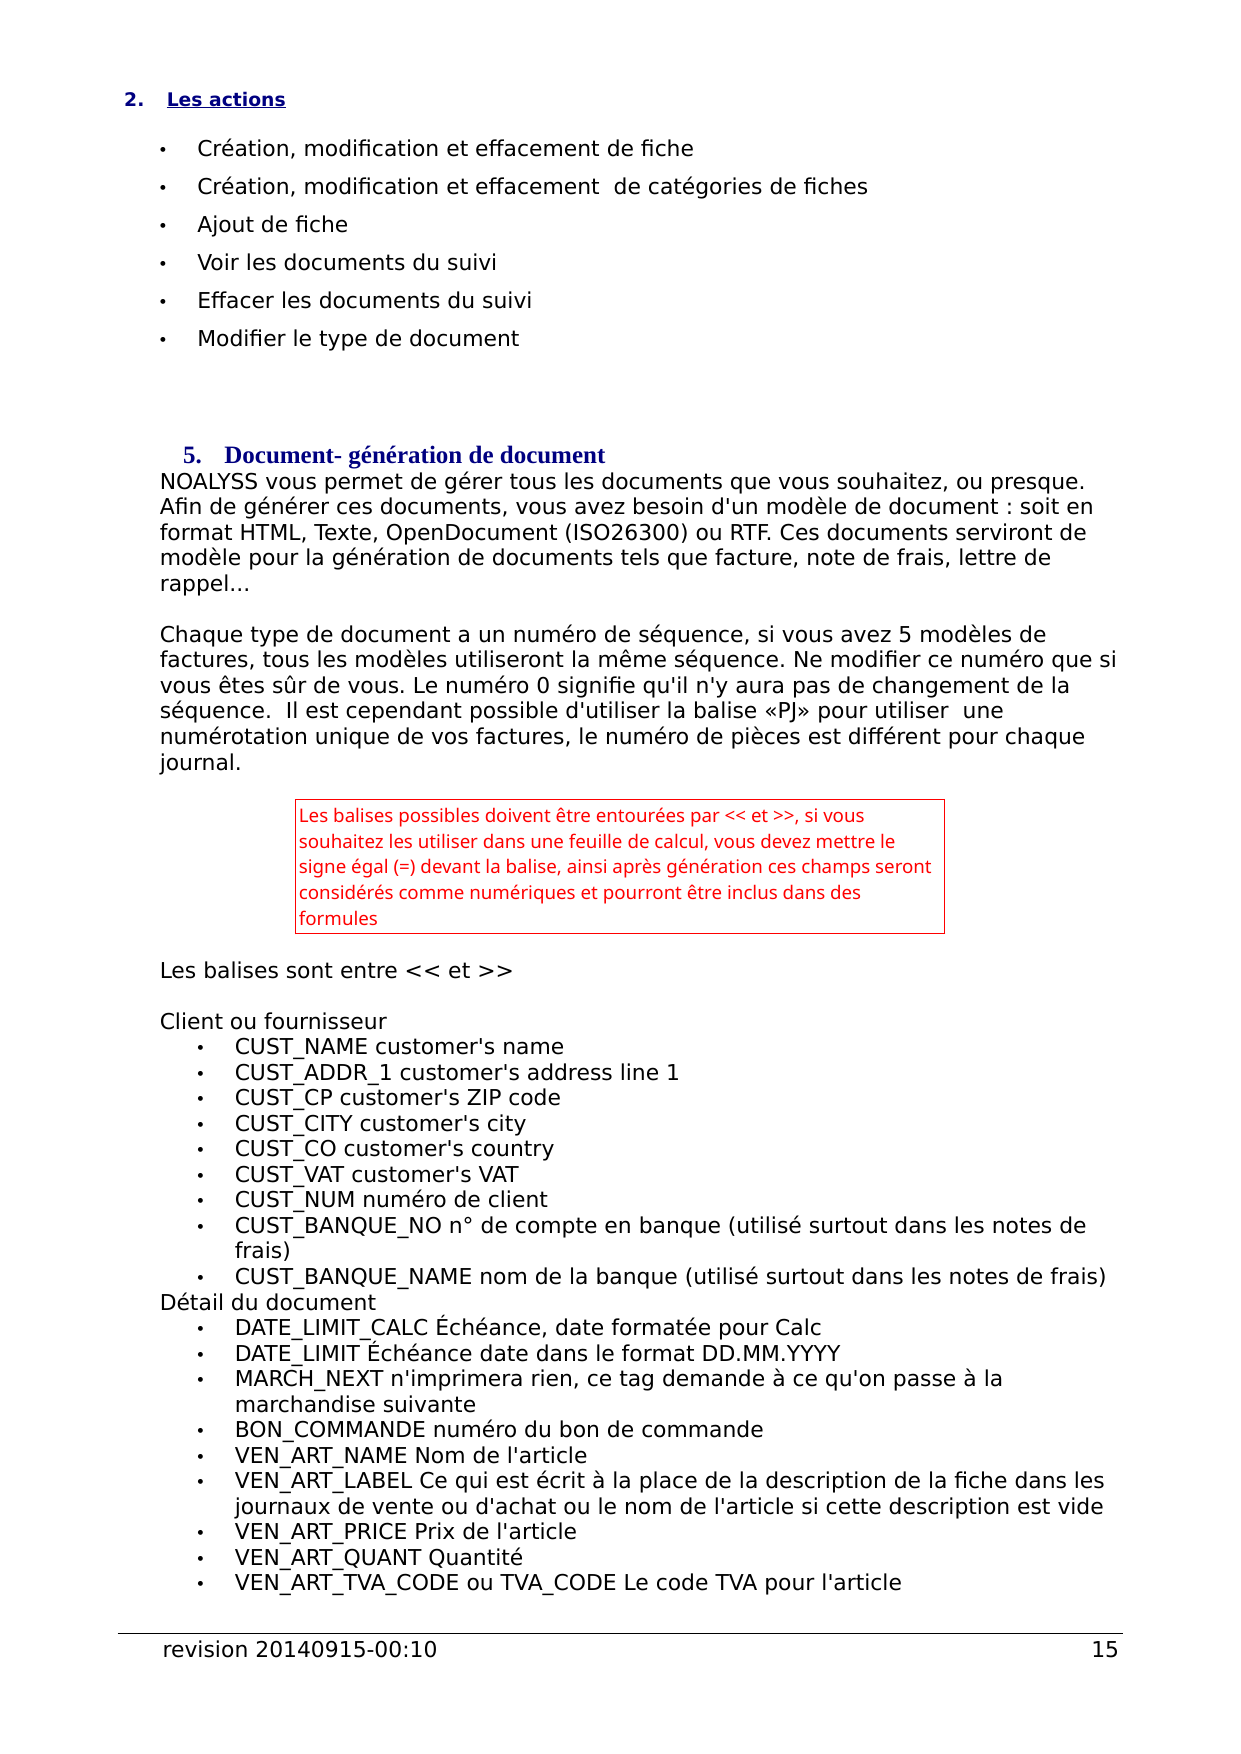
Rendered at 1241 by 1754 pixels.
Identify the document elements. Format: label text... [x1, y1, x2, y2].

list VEN_ART_TVA_CODE ou TVA_CODE Le code TVA pour l'article [197, 1570, 1123, 1596]
text Client ou fournisseur [159, 1009, 1123, 1034]
list VEN_ART_NAME Nom de l'article [197, 1443, 1123, 1468]
subtitle Document- génération de document [177, 440, 1123, 469]
list Modifier le type de document [159, 326, 1123, 352]
text NOALYSS vous permet de gérer tous les documents que vous souhaitez, ou presque. Afin de générer ces documents, vous avez besoin d'un modèle de document : soit en format HTML, Texte, OpenDocument (ISO26300) ou RTF. Ces documents serviront de modèle pour la génération de documents tels que facture, note de frais, lettre de rappel... [159, 469, 1123, 596]
list CUST_VAT customer's VAT [197, 1162, 1123, 1188]
list CUST_ADDR_1 customer's address line 1 [197, 1060, 1123, 1086]
list VEN_ART_PRICE Prix de l'article [197, 1519, 1123, 1545]
text Chaque type de document a un numéro de séquence, si vous avez 5 modèles de factures, tous les modèles utiliseront la même séquence. Ne modifier ce numéro que si vous êtes sûr de vous. Le numéro 0 signifie qu'il n'y aura pas de changement de la séquence. Il est cependant possible d'utiliser la balise «PJ» pour utiliser une numérotation unique de vos factures, le numéro de pièces est différent pour chaque journal. [159, 622, 1123, 775]
subtitle Les actions [117, 88, 1123, 110]
list CUST_CITY customer's city [197, 1111, 1123, 1137]
text Les balises sont entre << et >> [159, 958, 1123, 983]
list Voir les documents du suivi [159, 250, 1123, 276]
text Détail du document [159, 1290, 1123, 1315]
list CUST_CP customer's ZIP code [197, 1086, 1123, 1111]
list Ajout de fiche [159, 212, 1123, 237]
list MARCH_NEXT n'imprimera rien, ce tag demande à ce qu'on passe à la marchandise suivante [197, 1366, 1123, 1417]
list CUST_NUM numéro de client [197, 1188, 1123, 1213]
list BON_COMMANDE numéro du bon de commande [197, 1417, 1123, 1443]
list VEN_ART_QUANT Quantité [197, 1545, 1123, 1570]
list Création, modification et effacement de fiche [159, 136, 1123, 161]
list CUST_NAME customer's name [197, 1034, 1123, 1060]
text Les balises possibles doivent être entourées par << et >>, si vous souhaitez les utiliser dans une feuille de calcul, vous devez mettre le signe égal (=) devant la balise, ainsi après génération ces champs seront considérés comme numériques et pourront être inclus dans des formules [296, 800, 944, 933]
list DATE_LIMIT_CALC Échéance, date formatée pour Calc [197, 1315, 1123, 1341]
list VEN_ART_LABEL Ce qui est écrit à la place de la description de la fiche dans les journaux de vente ou d'achat ou le nom de l'article si cette description est vide [197, 1468, 1123, 1519]
list CUST_BANQUE_NO n° de compte en banque (utilisé surtout dans les notes de frais) [197, 1213, 1123, 1264]
list CUST_CO customer's country [197, 1137, 1123, 1162]
list Création, modification et effacement de catégories de fiches [159, 174, 1123, 199]
list CUST_BANQUE_NAME nom de la banque (utilisé surtout dans les notes de frais) [197, 1264, 1123, 1290]
list Effacer les documents du suivi [159, 288, 1123, 313]
list DATE_LIMIT Échéance date dans le format DD.MM.YYYY [197, 1341, 1123, 1366]
